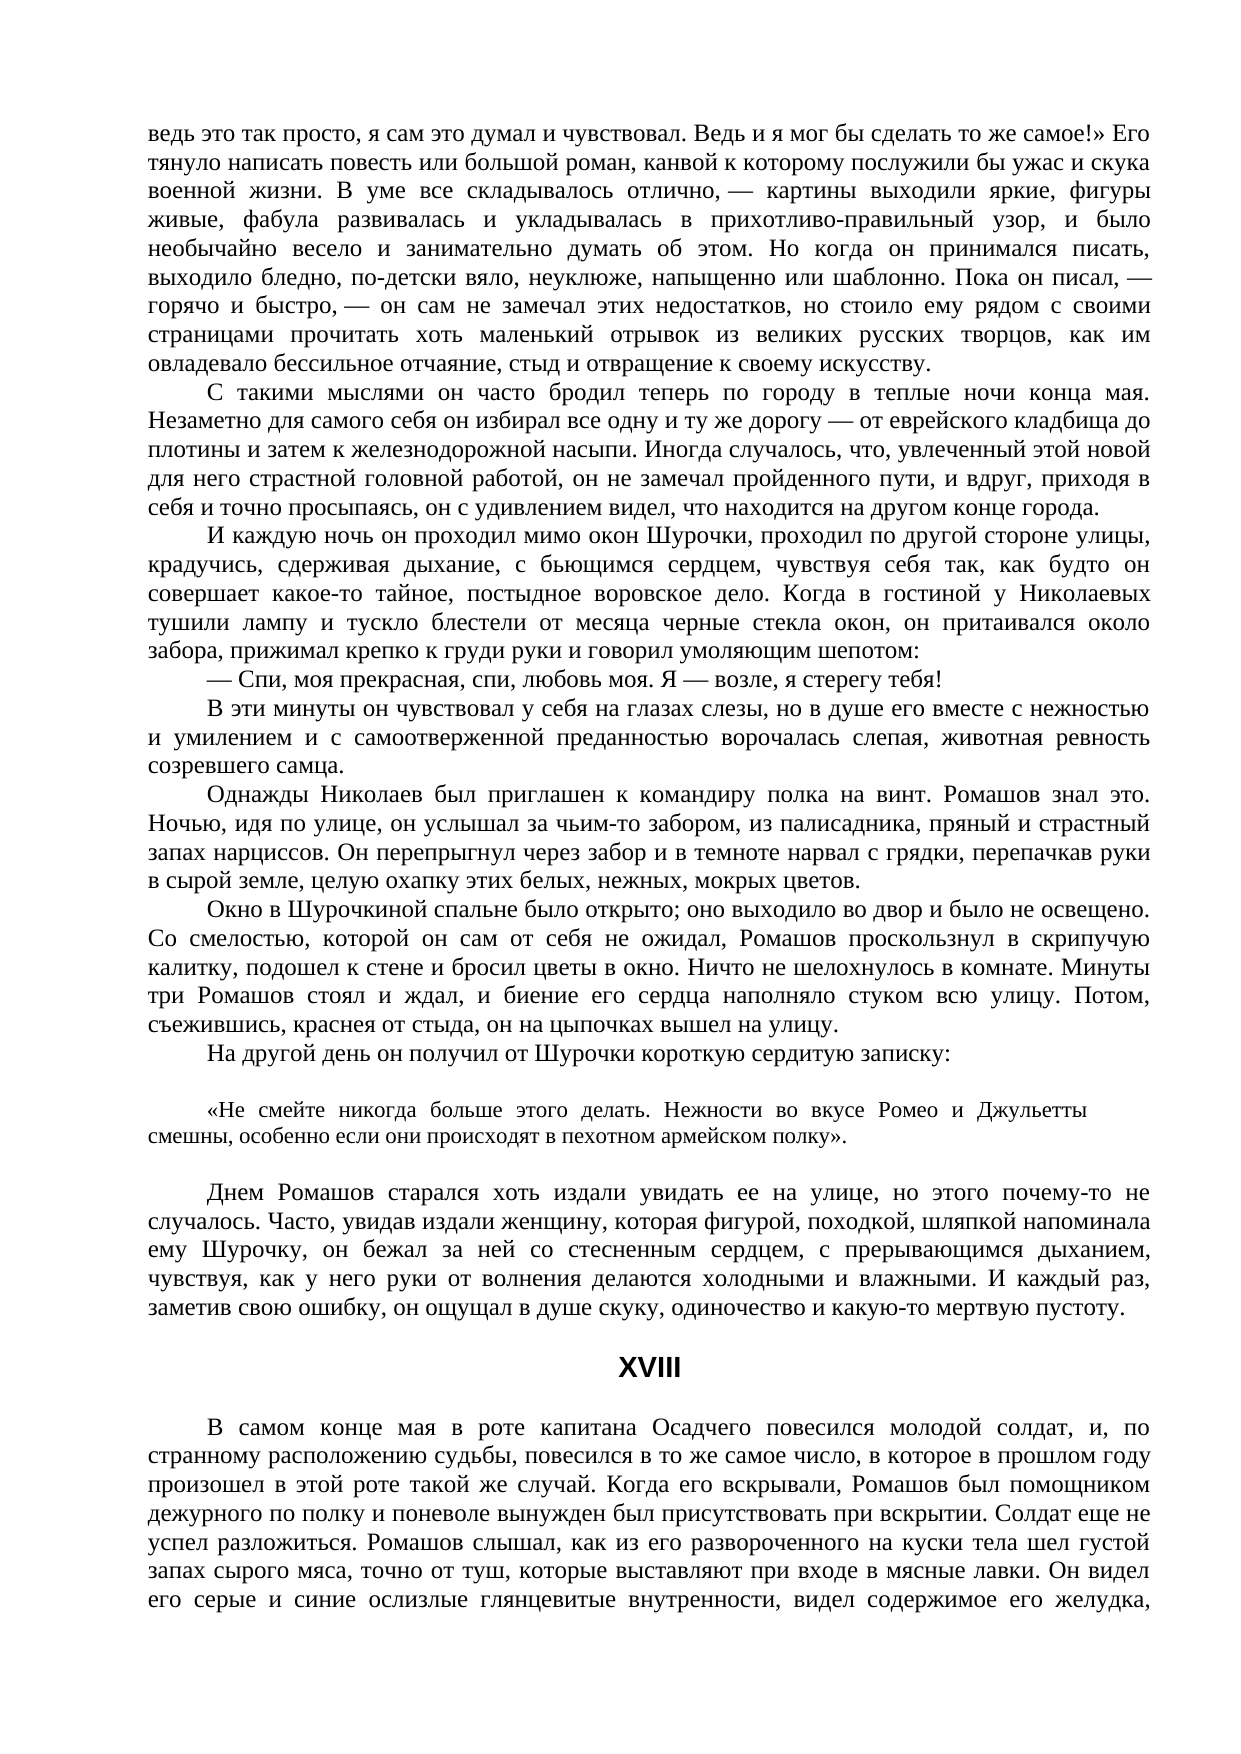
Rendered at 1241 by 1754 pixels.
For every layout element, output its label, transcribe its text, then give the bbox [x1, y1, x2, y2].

text Днем Ромашов старался хоть издали увидать ее на улице, но этого почему-то не случалось. Часто, увидав издали женщину, которая фигурой, походкой, шляпкой напоминала ему Шурочку, он бежал за ней со стесненным сердцем, с прерывающимся дыханием, чувствуя, как у него руки от волнения делаются холодными и влажными. И каждый раз, заметив свою ошибку, он ощущал в душе скуку, одиночество и какую-то мертвую пустоту. [148, 1177, 1152, 1321]
text И каждую ночь он проходил мимо окон Шурочки, проходил по другой стороне улицы, крадучись, сдерживая дыхание, с бьющимся сердцем, чувствуя себя так, как будто он совершает какое-то тайное, постыдное воровское дело. Когда в гостиной у Николаевых тушили лампу и тускло блестели от месяца черные стекла окон, он притаивался около забора, прижимал крепко к груди руки и говорил умоляющим шепотом: [148, 521, 1152, 664]
text В эти минуты он чувствовал у себя на глазах слезы, но в душе его вместе с нежностью и умилением и с самоотверженной преданностью ворочалась слепая, животная ревность созревшего самца. [148, 693, 1152, 779]
text В самом конце мая в роте капитана Осадчего повесился молодой солдат, и, по странному расположению судьбы, повесился в то же самое число, в которое в прошлом году произошел в этой роте такой же случай. Когда его вскрывали, Ромашов был помощником дежурного по полку и поневоле вынужден был присутствовать при вскрытии. Солдат еще не успел разложиться. Ромашов слышал, как из его развороченного на куски тела шел густой запах сырого мяса, точно от туш, которые выставляют при входе в мясные лавки. Он видел его серые и синие ослизлые глянцевитые внутренности, видел содержимое его желудка, [148, 1412, 1152, 1613]
text С такими мыслями он часто бродил теперь по городу в теплые ночи конца мая. Незаметно для самого себя он избирал все одну и ту же дорогу — от еврейского кладбища до плотины и затем к железнодорожной насыпи. Иногда случалось, что, увлеченный этой новой для него страстной головной работой, он не замечал пройденного пути, и вдруг, приходя в себя и точно просыпаясь, он с удивлением видел, что находится на другом конце города. [148, 377, 1152, 521]
text Однажды Николаев был приглашен к командиру полка на винт. Ромашов знал это. Ночью, идя по улице, он услышал за чьим-то забором, из палисадника, пряный и страстный запах нарциссов. Он перепрыгнул через забор и в темноте нарвал с грядки, перепачкав руки в сырой земле, целую охапку этих белых, нежных, мокрых цветов. [148, 779, 1152, 894]
subtitle XVIII [148, 1349, 1152, 1383]
text ведь это так просто, я сам это думал и чувствовал. Ведь и я мог бы сделать то же самое!» Его тянуло написать повесть или большой роман, канвой к которому послужили бы ужас и скука военной жизни. В уме все складывалось отлично, — картины выходили яркие, фигуры живые, фабула развивалась и укладывалась в прихотливо-правильный узор, и было необычайно весело и занимательно думать об этом. Но когда он принимался писать, выходило бледно, по-детски вяло, неуклюже, напыщенно или шаблонно. Пока он писал, — горячо и быстро, — он сам не замечал этих недостатков, но стоило ему рядом с своими страницами прочитать хоть маленький отрывок из великих русских творцов, как им овладевало бессильное отчаяние, стыд и отвращение к своему искусству. [148, 118, 1152, 377]
text Окно в Шурочкиной спальне было открыто; оно выходило во двор и было не освещено. Со смелостью, которой он сам от себя не ожидал, Ромашов проскользнул в скрипучую калитку, подошел к стене и бросил цветы в окно. Ничто не шелохнулось в комнате. Минуты три Ромашов стоял и ждал, и биение его сердца наполняло стуком всю улицу. Потом, съежившись, краснея от стыда, он на цыпочках вышел на улицу. [148, 894, 1152, 1038]
text «Не смейте никогда больше этого делать. Нежности во вкусе Ромео и Джульетты смешны, особенно если они происходят в пехотном армейском полку». [148, 1096, 1089, 1148]
text — Спи, моя прекрасная, спи, любовь моя. Я — возле, я стерегу тебя! [148, 664, 1152, 693]
text На другой день он получил от Шурочки короткую сердитую записку: [148, 1038, 1152, 1067]
